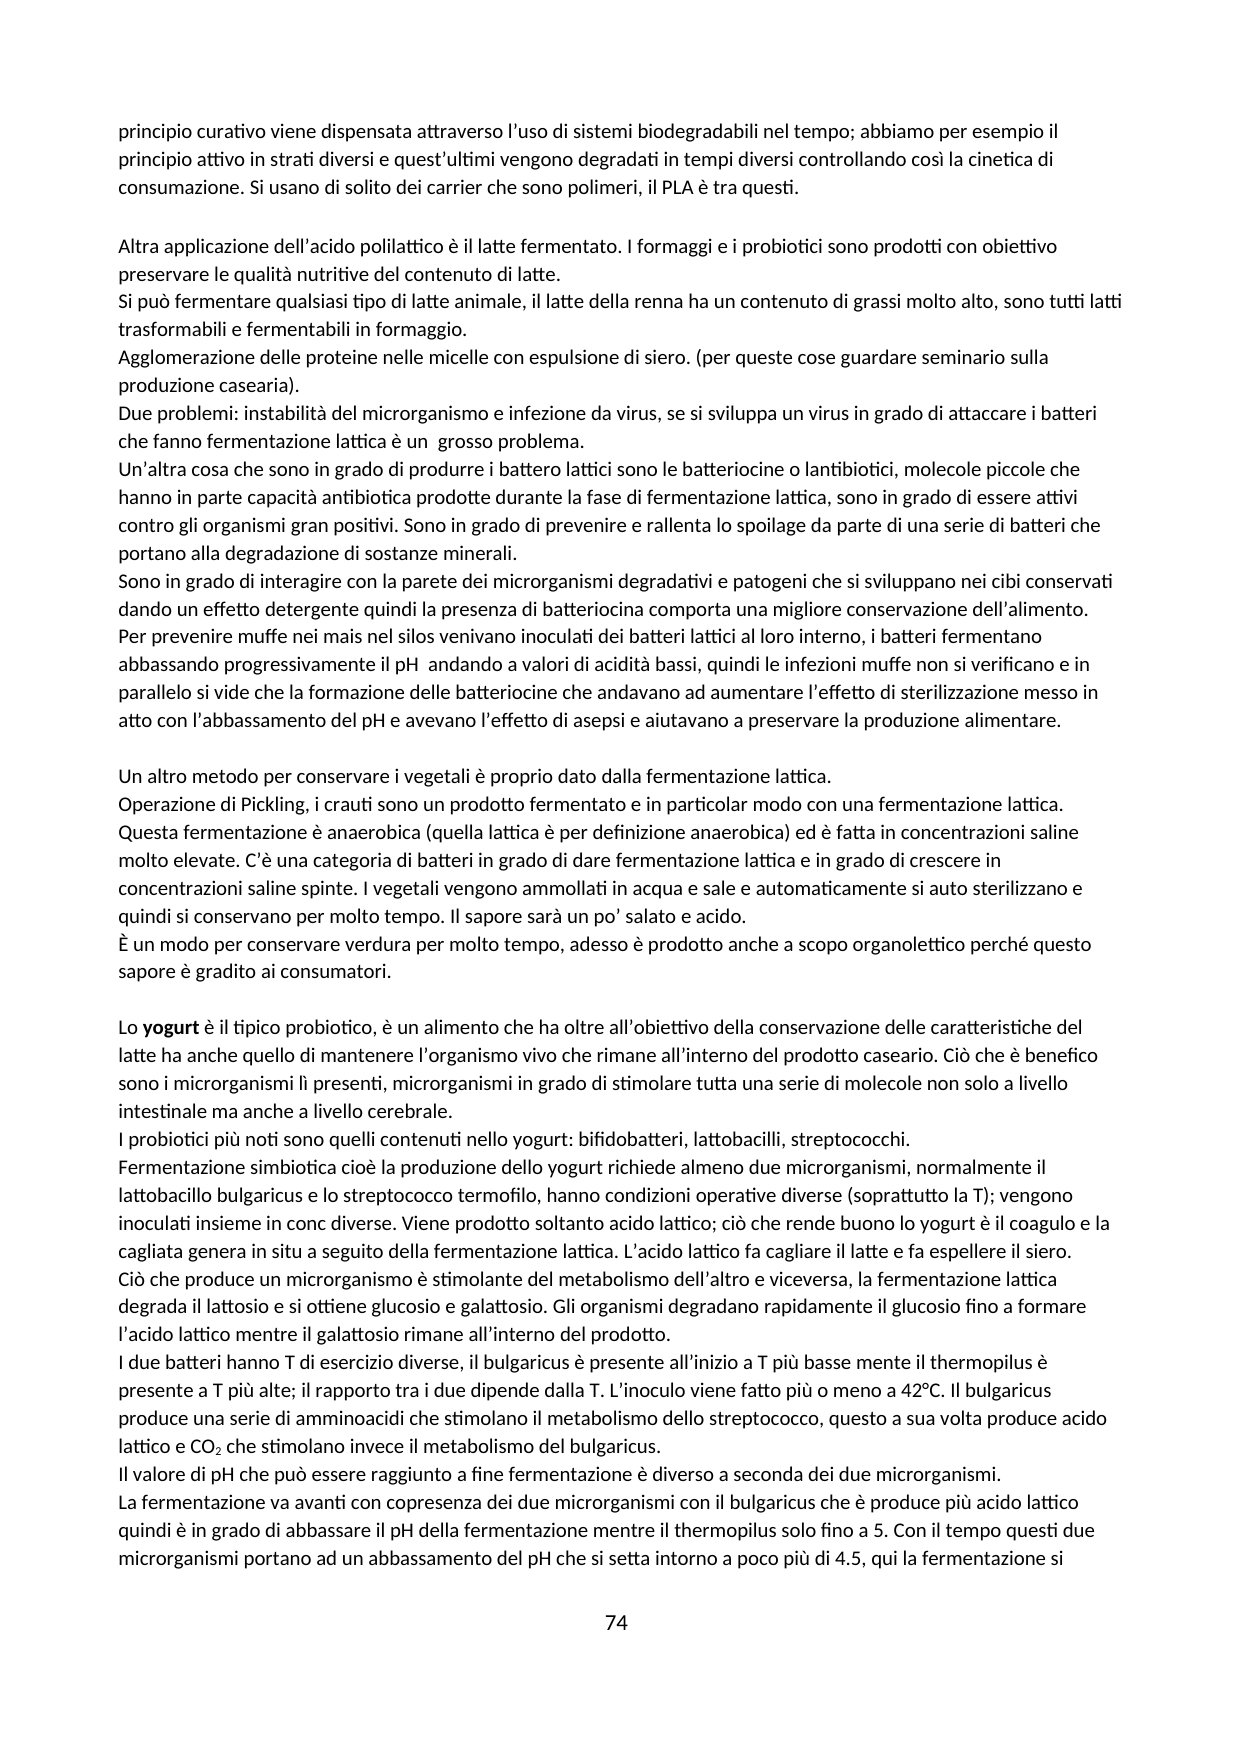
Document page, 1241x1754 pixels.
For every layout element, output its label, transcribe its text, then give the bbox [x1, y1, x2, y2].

text Fermentazione simbiotica cioè la produzione dello yogurt richiede almeno due microrganismi, normalmente il lattobacillo bulgaricus e lo streptococco termofilo, hanno condizioni operative diverse (soprattutto la T); vengono inoculati insieme in conc diverse. Viene prodotto soltanto acido lattico; ciò che rende buono lo yogurt è il coagulo e la cagliata genera in situ a seguito della fermentazione lattica. L’acido lattico fa cagliare il latte e fa espellere il siero. Ciò che produce un microrganismo è stimolante del metabolismo dell’altro e viceversa, la fermentazione lattica degrada il lattosio e si ottiene glucosio e galattosio. Gli organismi degradano rapidamente il glucosio fino a formare l’acido lattico mentre il galattosio rimane all’interno del prodotto. [118, 1154, 1124, 1347]
text I probiotici più noti sono quelli contenuti nello yogurt: bifidobatteri, lattobacilli, streptococchi. [118, 1126, 1124, 1152]
text I due batteri hanno T di esercizio diverse, il bulgaricus è presente all’inizio a T più basse mente il thermopilus è presente a T più alte; il rapporto tra i due dipende dalla T. L’inoculo viene fatto più o meno a 42°C. Il bulgaricus produce una serie di amminoacidi che stimolano il metabolismo dello streptococco, questo a sua volta produce acido lattico e CO2 che stimolano invece il metabolismo del bulgaricus. [118, 1349, 1124, 1459]
text principio curativo viene dispensata attraverso l’uso di sistemi biodegradabili nel tempo; abbiamo per esempio il principio attivo in strati diversi e quest’ultimi vengono degradati in tempi diversi controllando così la cinetica di consumazione. Si usano di solito dei carrier che sono polimeri, il PLA è tra questi. [118, 118, 1124, 230]
text Per prevenire muffe nei mais nel silos venivano inoculati dei batteri lattici al loro interno, i batteri fermentano abbassando progressivamente il pH andando a valori di acidità bassi, quindi le infezioni muffe non si verificano e in parallelo si vide che la formazione delle batteriocine che andavano ad aumentare l’effetto di sterilizzazione messo in atto con l’abbassamento del pH e avevano l’effetto di asepsi e aiutavano a preservare la produzione alimentare. [118, 624, 1124, 733]
text Un altro metodo per conservare i vegetali è proprio dato dalla fermentazione lattica. Operazione di Pickling, i crauti sono un prodotto fermentato e in particolar modo con una fermentazione lattica. Questa fermentazione è anaerobica (quella lattica è per definizione anaerobica) ed è fatta in concentrazioni saline molto elevate. C’è una categoria di batteri in grado di dare fermentazione lattica e in grado di crescere in concentrazioni saline spinte. I vegetali vengono ammollati in acqua e sale e automaticamente si auto sterilizzano e quindi si conservano per molto tempo. Il sapore sarà un po’ salato e acido. [118, 735, 1124, 928]
text Il valore di pH che può essere raggiunto a fine fermentazione è diverso a seconda dei due microrganismi. La fermentazione va avanti con copresenza dei due microrganismi con il bulgaricus che è produce più acido lattico quindi è in grado di abbassare il pH della fermentazione mentre il thermopilus solo fino a 5. Con il tempo questi due microrganismi portano ad un abbassamento del pH che si setta intorno a poco più di 4.5, qui la fermentazione si [118, 1461, 1124, 1570]
text È un modo per conservare verdura per molto tempo, adesso è prodotto anche a scopo organolettico perché questo sapore è gradito ai consumatori. Lo yogurt è il tipico probiotico, è un alimento che ha oltre all’obiettivo della conservazione delle caratteristiche del latte ha anche quello di mantenere l’organismo vivo che rimane all’interno del prodotto caseario. Ciò che è benefico sono i microrganismi lì presenti, microrganismi in grado di stimolare tutta una serie di molecole non solo a livello intestinale ma anche a livello cerebrale. [118, 931, 1124, 1124]
text Altra applicazione dell’acido polilattico è il latte fermentato. I formaggi e i probiotici sono prodotti con obiettivo preservare le qualità nutritive del contenuto di latte. Si può fermentare qualsiasi tipo di latte animale, il latte della renna ha un contenuto di grassi molto alto, sono tutti latti trasformabili e fermentabili in formaggio. Agglomerazione delle proteine nelle micelle con espulsione di siero. (per queste cose guardare seminario sulla produzione casearia). Due problemi: instabilità del microrganismo e infezione da virus, se si sviluppa un virus in grado di attaccare i batteri che fanno fermentazione lattica è un grosso problema. Un’altra cosa che sono in grado di produrre i battero lattici sono le batteriocine o lantibiotici, molecole piccole che hanno in parte capacità antibiotica prodotte durante la fase di fermentazione lattica, sono in grado di essere attivi contro gli organismi gran positivi. Sono in grado di prevenire e rallenta lo spoilage da parte di una serie di batteri che portano alla degradazione di sostanze minerali. Sono in grado di interagire con la parete dei microrganismi degradativi e patogeni che si sviluppano nei cibi conservati dando un effetto detergente quindi la presenza di batteriocina comporta una migliore conservazione dell’alimento. [118, 233, 1124, 621]
